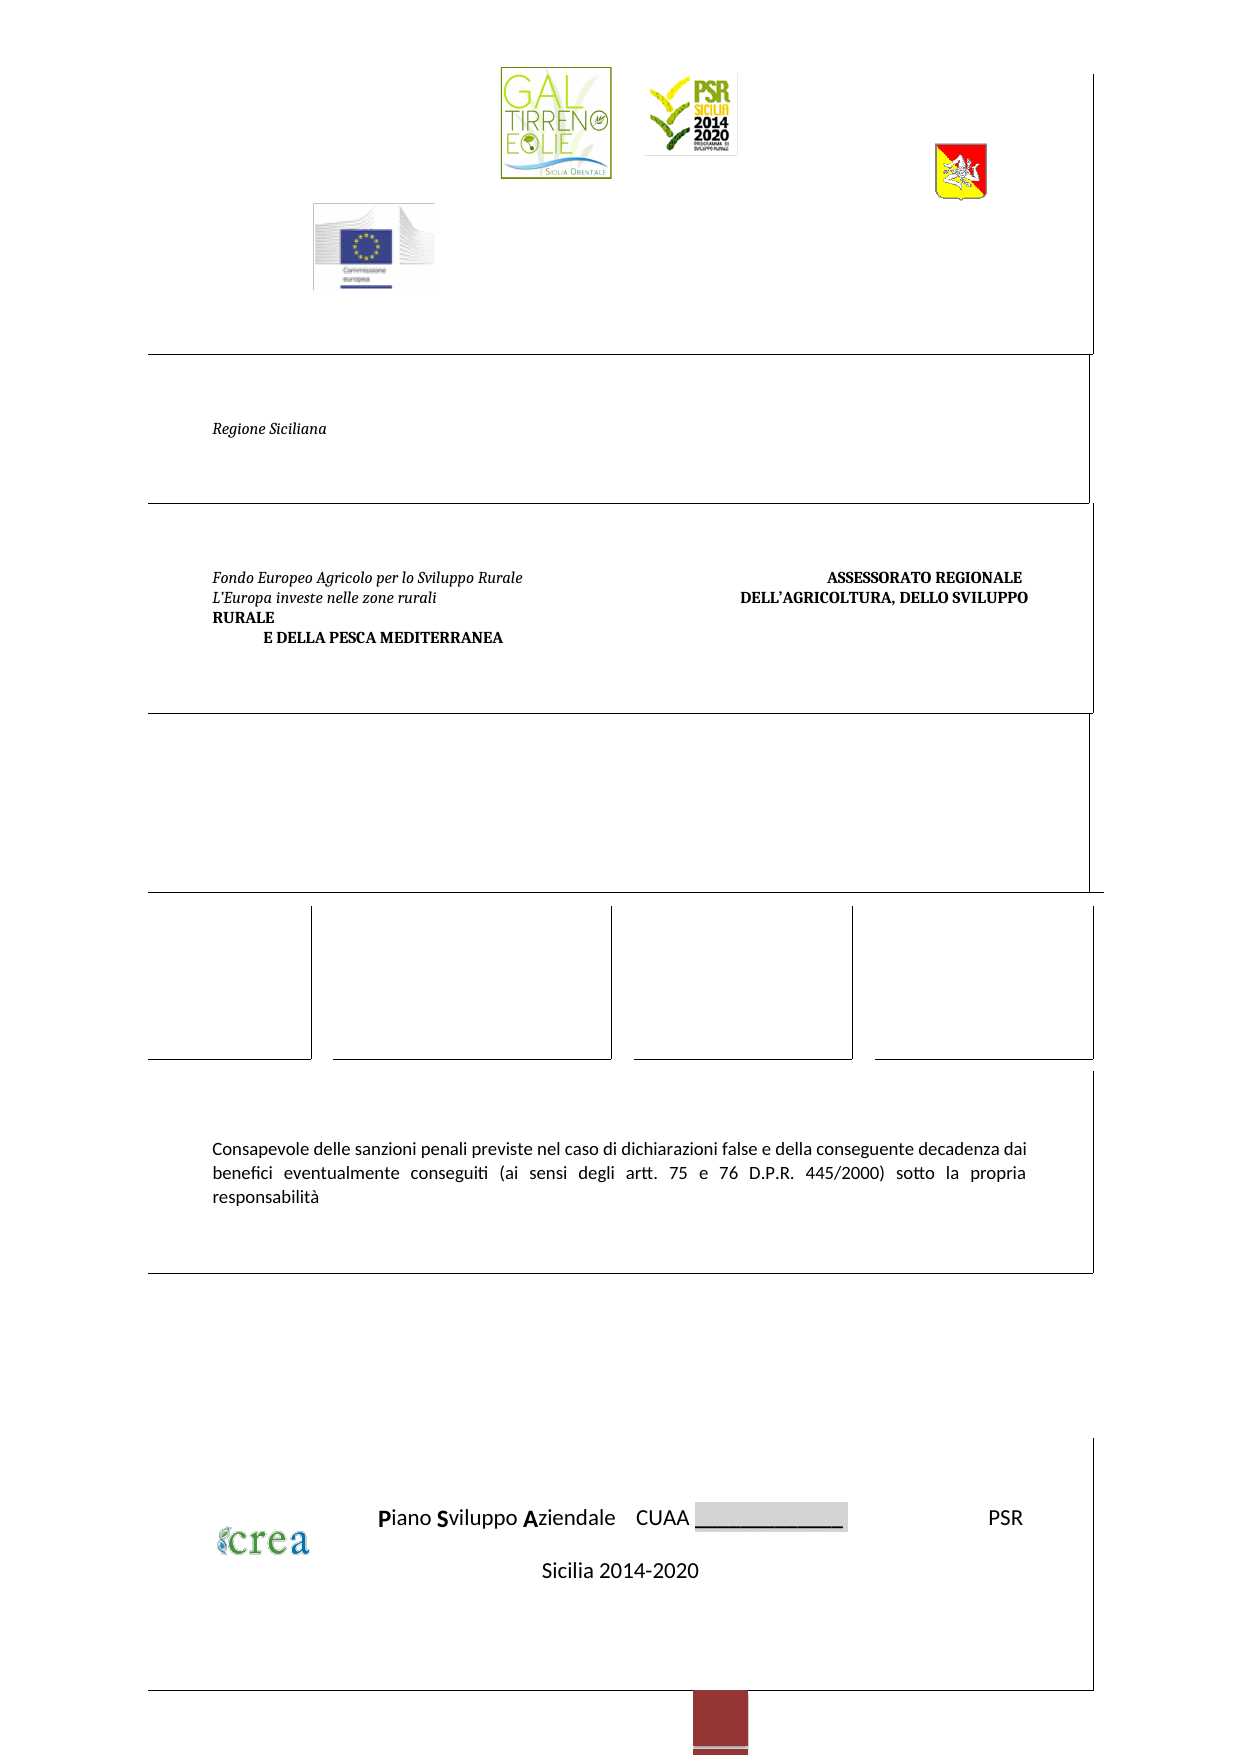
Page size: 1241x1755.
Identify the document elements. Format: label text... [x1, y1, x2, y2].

table_cell [136, 892, 322, 1059]
table_cell [322, 892, 623, 1059]
table_cell [864, 892, 1104, 1059]
table_cell [623, 892, 864, 1059]
table_cell Consapevole delle sanzioni penali previste nel caso di dichiarazioni false e della conseguente decadenza dai benefici eventualmente conseguiti (ai sensi degli artt. 75 e 76 D.P.R. 445/2000) sotto la propria responsabilità [136, 1059, 1104, 1285]
